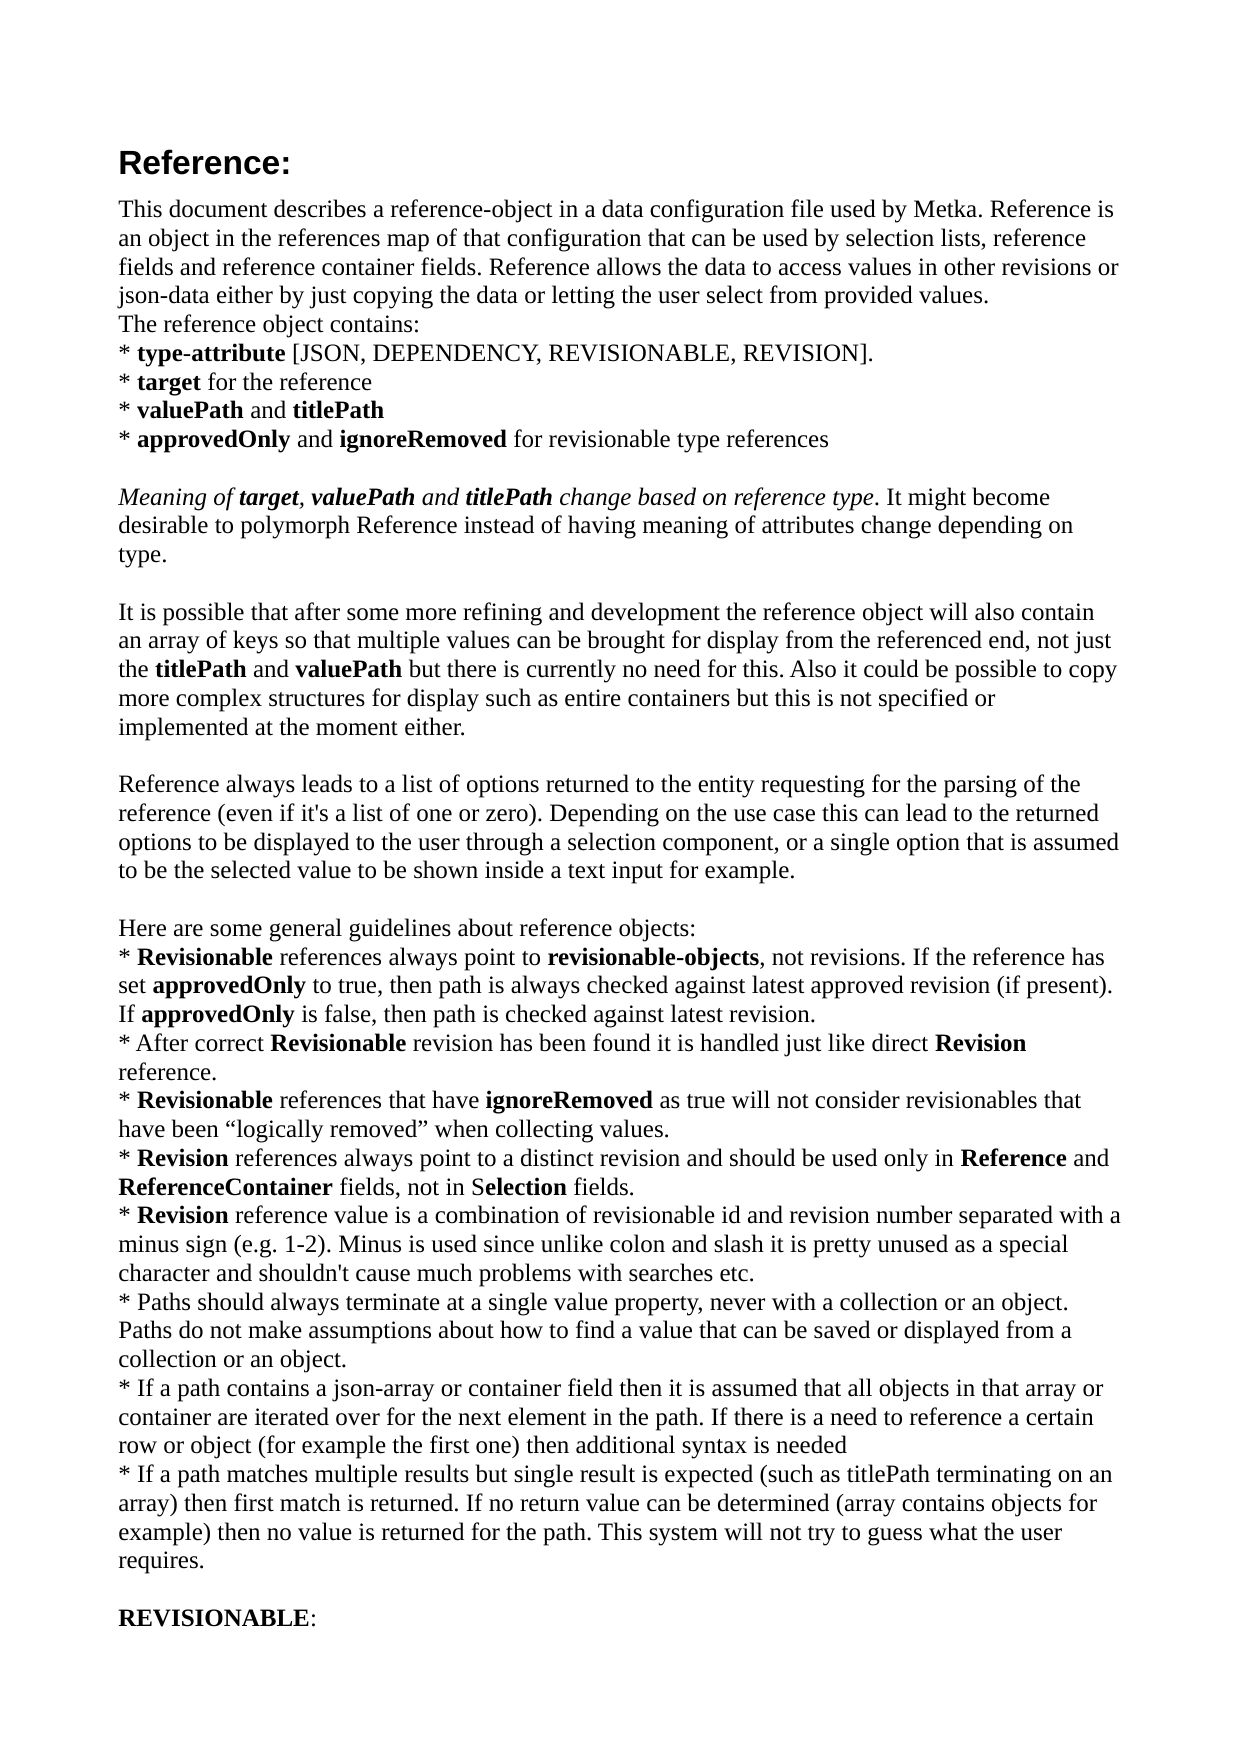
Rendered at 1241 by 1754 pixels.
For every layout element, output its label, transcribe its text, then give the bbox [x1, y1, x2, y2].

text * Revision references always point to a distinct revision and should be used only in Reference and ReferenceContainer fields, not in Selection fields. [118, 1143, 1122, 1201]
text Meaning of target, valuePath and titlePath change based on reference type. It might become desirable to polymorph Reference instead of having meaning of attributes change depending on type. [118, 482, 1122, 568]
text * If a path contains a json-array or container field then it is assumed that all objects in that array or container are iterated over for the next element in the path. If there is a need to reference a certain row or object (for example the first one) then additional syntax is needed [118, 1373, 1122, 1459]
text * If a path matches multiple results but single result is expected (such as titlePath terminating on an array) then first match is returned. If no return value can be determined (array contains objects for example) then no value is returned for the path. This system will not try to guess what the user requires. [118, 1459, 1122, 1574]
text This document describes a reference-object in a data configuration file used by Metka. Reference is an object in the references map of that configuration that can be used by selection lists, reference fields and reference container fields. Reference allows the data to access values in other revisions or json-data either by just copying the data or letting the user select from provided values. [118, 194, 1122, 309]
text * type-attribute [JSON, DEPENDENCY, REVISIONABLE, REVISION]. [118, 338, 1122, 367]
text REVISIONABLE: [118, 1603, 1122, 1632]
text Reference always leads to a list of options returned to the entity requesting for the parsing of the reference (even if it's a list of one or zero). Depending on the use case this can lead to the returned options to be displayed to the user through a selection component, or a single option that is assumed to be the selected value to be shown inside a text input for example. [118, 769, 1122, 884]
text It is possible that after some more refining and development the reference object will also contain an array of keys so that multiple values can be brought for display from the referenced end, not just the titlePath and valuePath but there is currently no need for this. Also it could be possible to copy more complex structures for display such as entire containers but this is not specified or implemented at the moment either. [118, 597, 1122, 741]
text * After correct Revisionable revision has been found it is handled just like direct Revision reference. [118, 1028, 1122, 1086]
text * valuePath and titlePath [118, 396, 1122, 424]
text The reference object contains: [118, 309, 1122, 338]
text Here are some general guidelines about reference objects: [118, 913, 1122, 942]
text * Paths should always terminate at a single value property, never with a collection or an object. Paths do not make assumptions about how to find a value that can be saved or displayed from a collection or an object. [118, 1287, 1122, 1373]
text * Revision reference value is a combination of revisionable id and revision number separated with a minus sign (e.g. 1-2). Minus is used since unlike colon and slash it is pretty unused as a special character and shouldn't cause much problems with searches etc. [118, 1201, 1122, 1287]
text * approvedOnly and ignoreRemoved for revisionable type references [118, 424, 1122, 453]
text * Revisionable references that have ignoreRemoved as true will not consider revisionables that have been “logically removed” when collecting values. [118, 1086, 1122, 1143]
text * Revisionable references always point to revisionable-objects, not revisions. If the reference has set approvedOnly to true, then path is always checked against latest approved revision (if present). If approvedOnly is false, then path is checked against latest revision. [118, 942, 1122, 1028]
subtitle Reference: [118, 143, 1122, 182]
text * target for the reference [118, 367, 1122, 396]
